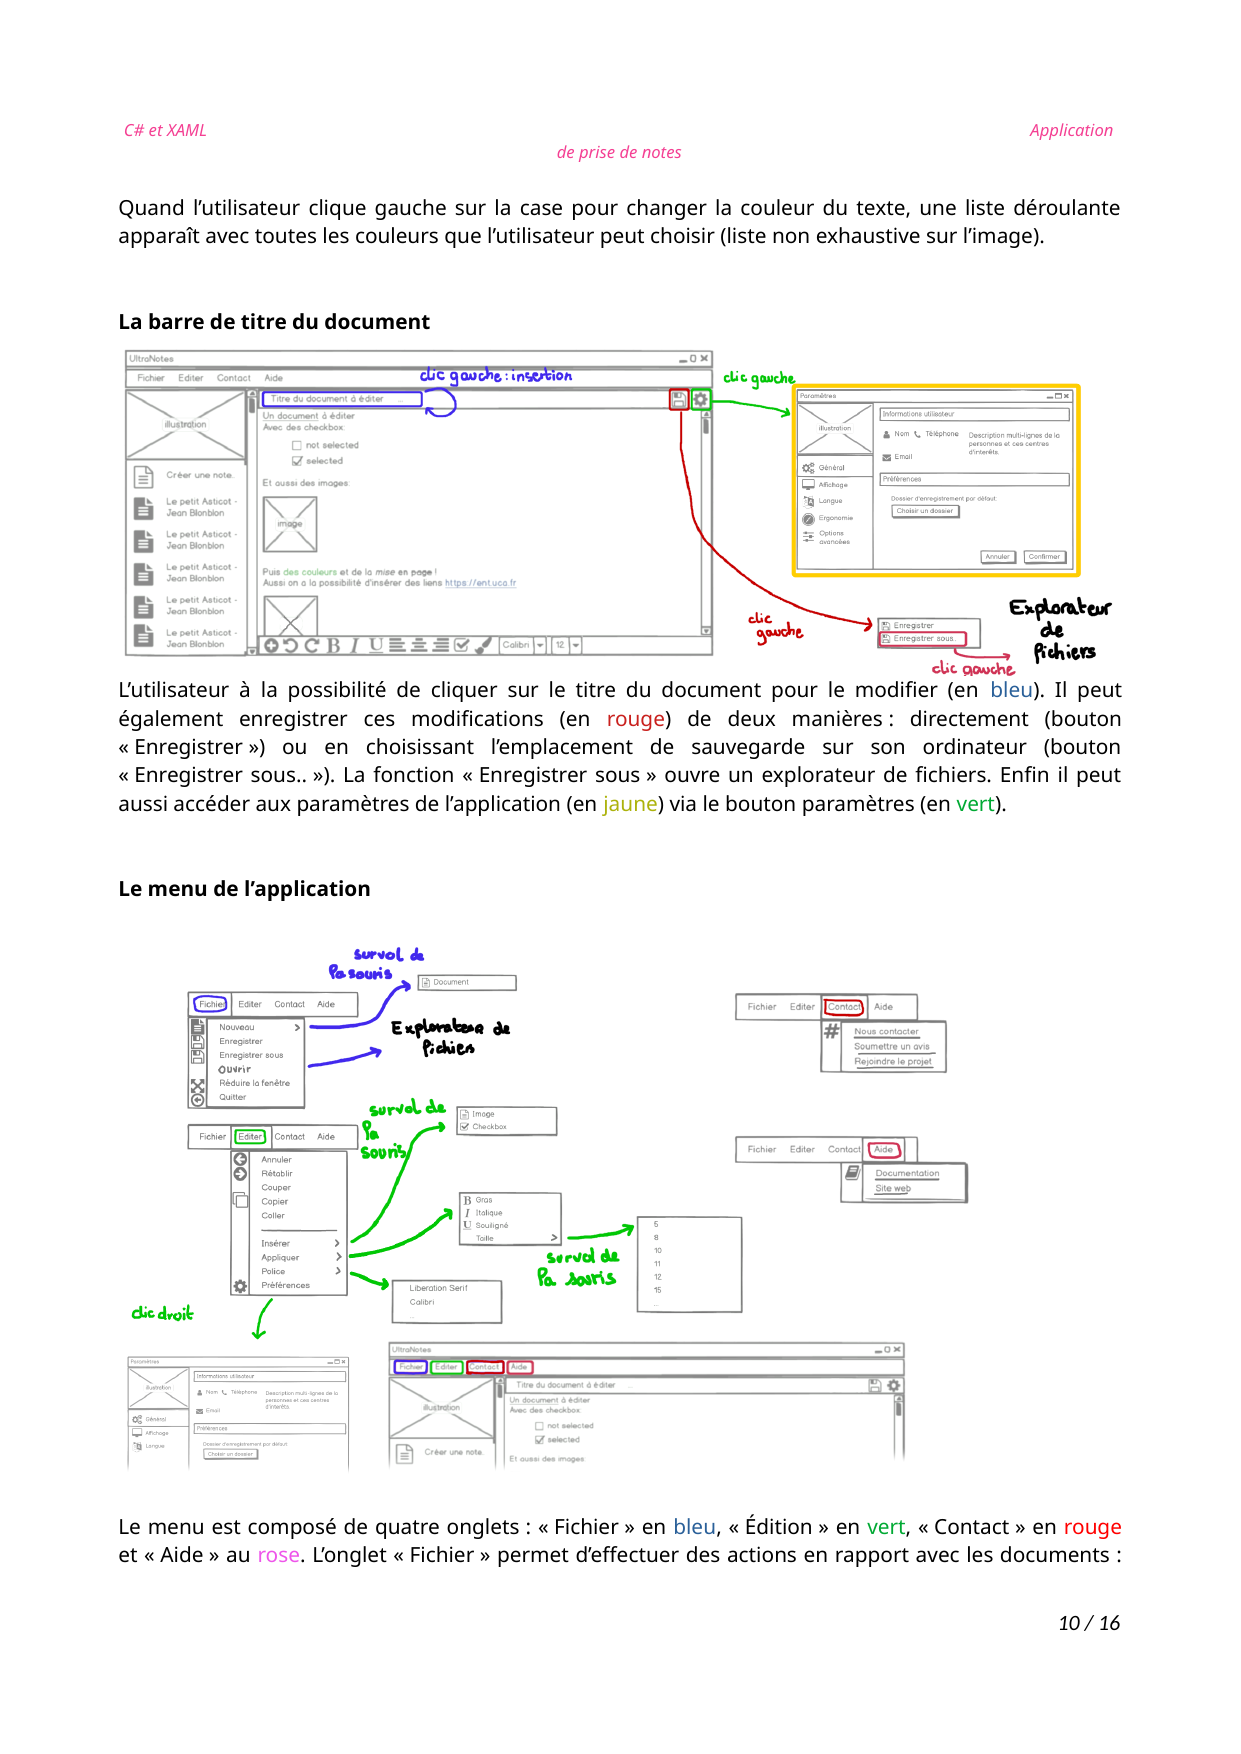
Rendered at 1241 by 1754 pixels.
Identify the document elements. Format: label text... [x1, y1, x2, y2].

text La barre de titre du document [118, 307, 1122, 335]
text Le menu est composé de quatre onglets : « Fichier » en bleu, « Édition » en vert, « Contact » en rouge et « Aide » au rose. L’onglet « Fichier » permet d’effectuer des actions en rapport avec les documents : [118, 1512, 1122, 1569]
picture [118, 918, 1123, 1484]
text L’utilisateur à la possibilité de cliquer sur le titre du document pour le modifier (en bleu). Il peut également enregistrer ces modifications (en rouge) de deux manières : directement (bouton « Enregistrer ») ou en choisissant l’emplacement de sauvegarde sur son ordinateur (bouton « Enregistrer sous.. »). La fonction « Enregistrer sous » ouvre un explorateur de fichiers. Enfin il peut aussi accéder aux paramètres de l’application (en jaune) via le bouton paramètres (en vert). [118, 676, 1122, 817]
text Le menu de l’application [118, 874, 1122, 903]
text Quand l’utilisateur clique gauche sur la case pour changer la couleur du texte, une liste déroulante apparaît avec toutes les couleurs que l’utilisateur peut choisir (liste non exhaustive sur l’image). [118, 193, 1122, 250]
picture [118, 340, 1123, 676]
